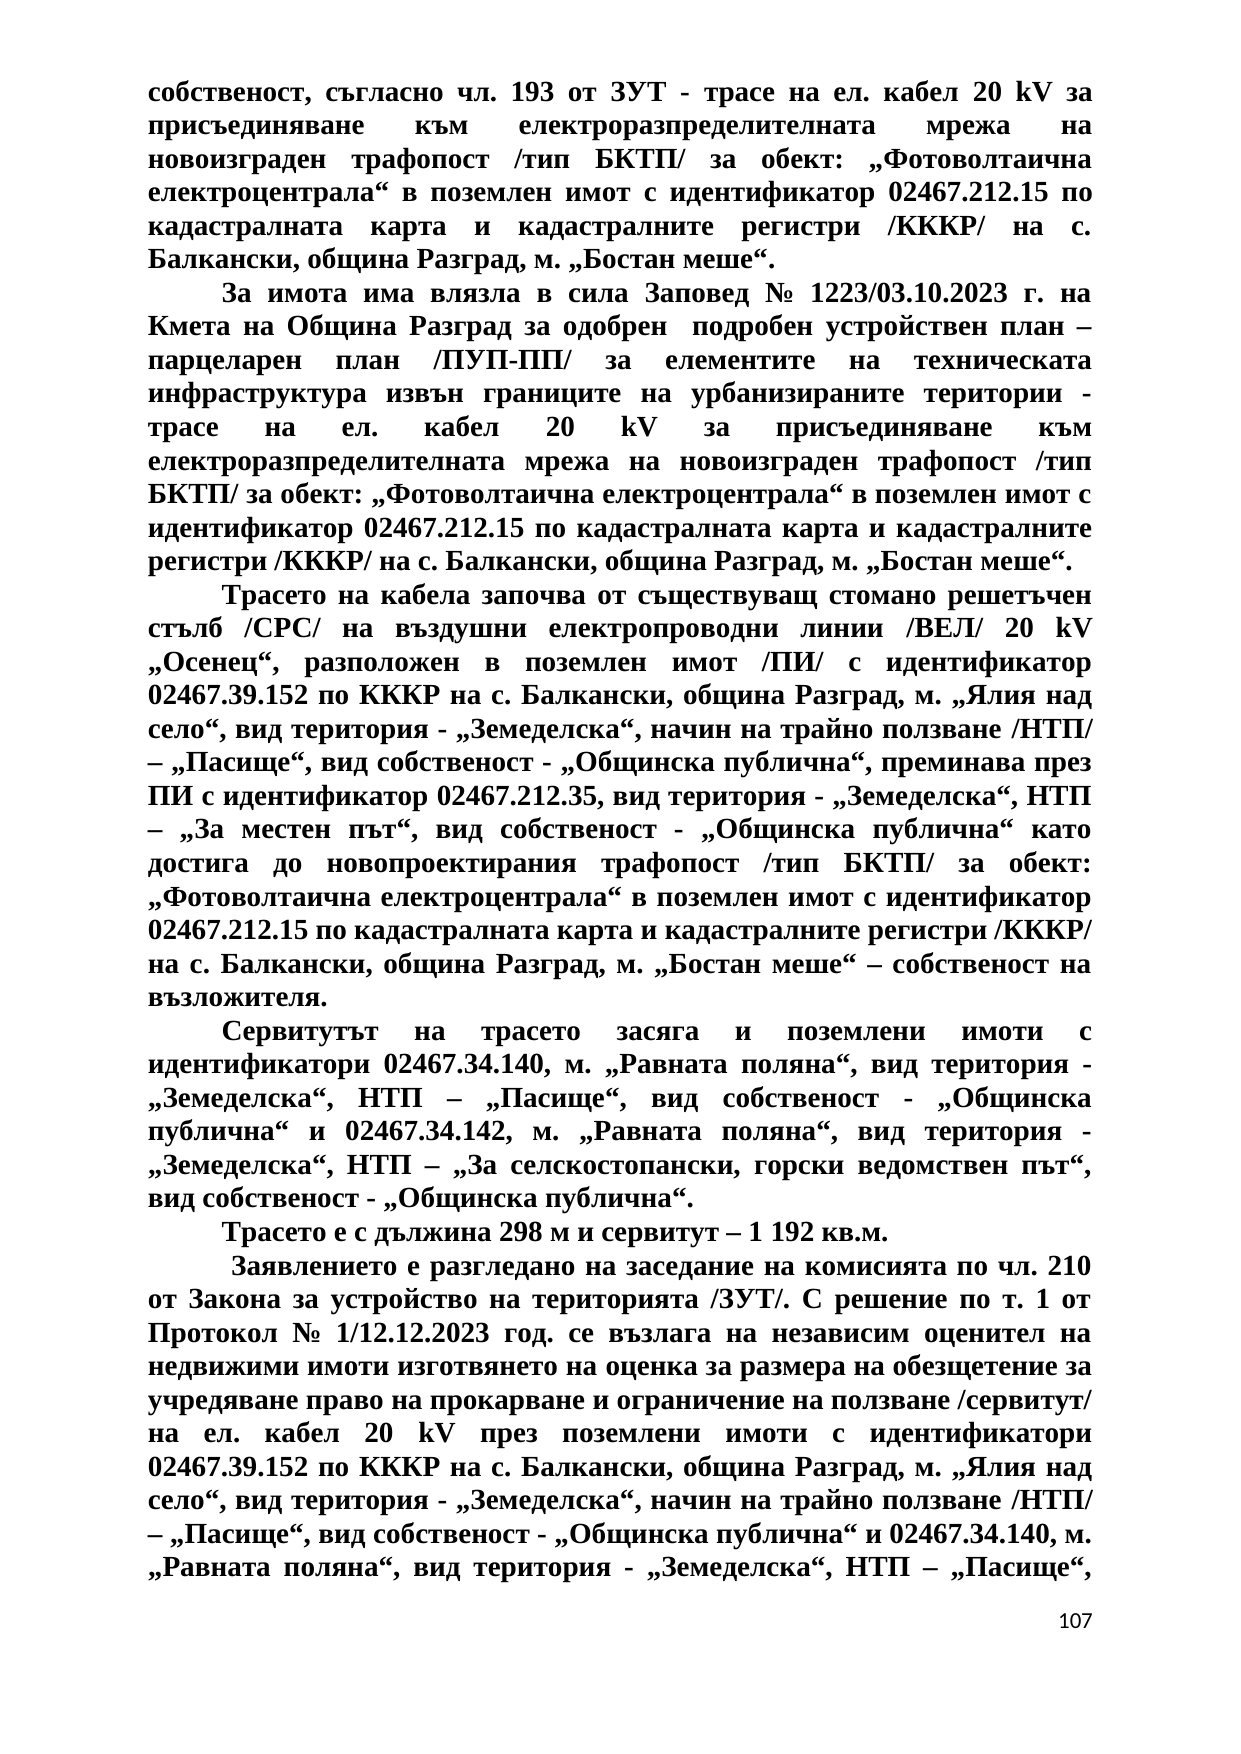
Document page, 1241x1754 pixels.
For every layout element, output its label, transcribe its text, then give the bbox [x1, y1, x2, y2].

text Трасето е с дължина 298 м и сервитут – 1 192 кв.м. [148, 1214, 1093, 1248]
text собственост, съгласно чл. 193 от ЗУТ - трасе на ел. кабел 20 kV за присъединяване към електроразпределителната мрежа на новоизграден трафопост /тип БКТП/ за обект: „Фотоволтаична електроцентрала“ в поземлен имот с идентификатор 02467.212.15 по кадастралната карта и кадастралните регистри /КККР/ на с. Балкански, община Разград, м. „Бостан меше“. [148, 74, 1093, 275]
text За имота има влязла в сила Заповед № 1223/03.10.2023 г. на Кмета на Община Разград за одобрен подробен устройствен план – парцеларен план /ПУП-ПП/ за елементите на техническата инфраструктура извън границите на урбанизираните територии - трасе на ел. кабел 20 kV за присъединяване към електроразпределителната мрежа на новоизграден трафопост /тип БКТП/ за обект: „Фотоволтаична електроцентрала“ в поземлен имот с идентификатор 02467.212.15 по кадастралната карта и кадастралните регистри /КККР/ на с. Балкански, община Разград, м. „Бостан меше“. [148, 275, 1093, 577]
text Трасето на кабела започва от съществуващ стомано решетъчен стълб /СРС/ на въздушни електропроводни линии /ВЕЛ/ 20 kV „Осенец“, разположен в поземлен имот /ПИ/ с идентификатор 02467.39.152 по КККР на с. Балкански, община Разград, м. „Ялия над село“, вид територия - „Земеделска“, начин на трайно ползване /НТП/ – „Пасище“, вид собственост - „Общинска публична“, преминава през ПИ с идентификатор 02467.212.35, вид територия - „Земеделска“, НТП – „За местен път“, вид собственост - „Общинска публична“ като достига до новопроектирания трафопост /тип БКТП/ за обект: „Фотоволтаична електроцентрала“ в поземлен имот с идентификатор 02467.212.15 по кадастралната карта и кадастралните регистри /КККР/ на с. Балкански, община Разград, м. „Бостан меше“ – собственост на възложителя. [148, 577, 1093, 1013]
text Сервитутът на трасето засяга и поземлени имоти с идентификатори 02467.34.140, м. „Равната поляна“, вид територия - „Земеделска“, НТП – „Пасище“, вид собственост - „Общинска публична“ и 02467.34.142, м. „Равната поляна“, вид територия - „Земеделска“, НТП – „За селскостопански, горски ведомствен път“, вид собственост - „Общинска публична“. [148, 1013, 1093, 1214]
text Заявлението е разгледано на заседание на комисията по чл. 210 от Закона за устройство на територията /ЗУТ/. С решение по т. 1 от Протокол № 1/12.12.2023 год. се възлага на независим оценител на недвижими имоти изготвянето на оценка за размера на обезщетение за учредяване право на прокарване и ограничение на ползване /сервитут/ на ел. кабел 20 kV през поземлени имоти с идентификатори 02467.39.152 по КККР на с. Балкански, община Разград, м. „Ялия над село“, вид територия - „Земеделска“, начин на трайно ползване /НТП/ – „Пасище“, вид собственост - „Общинска публична“ и 02467.34.140, м. „Равната поляна“, вид територия - „Земеделска“, НТП – „Пасище“, [148, 1248, 1093, 1583]
